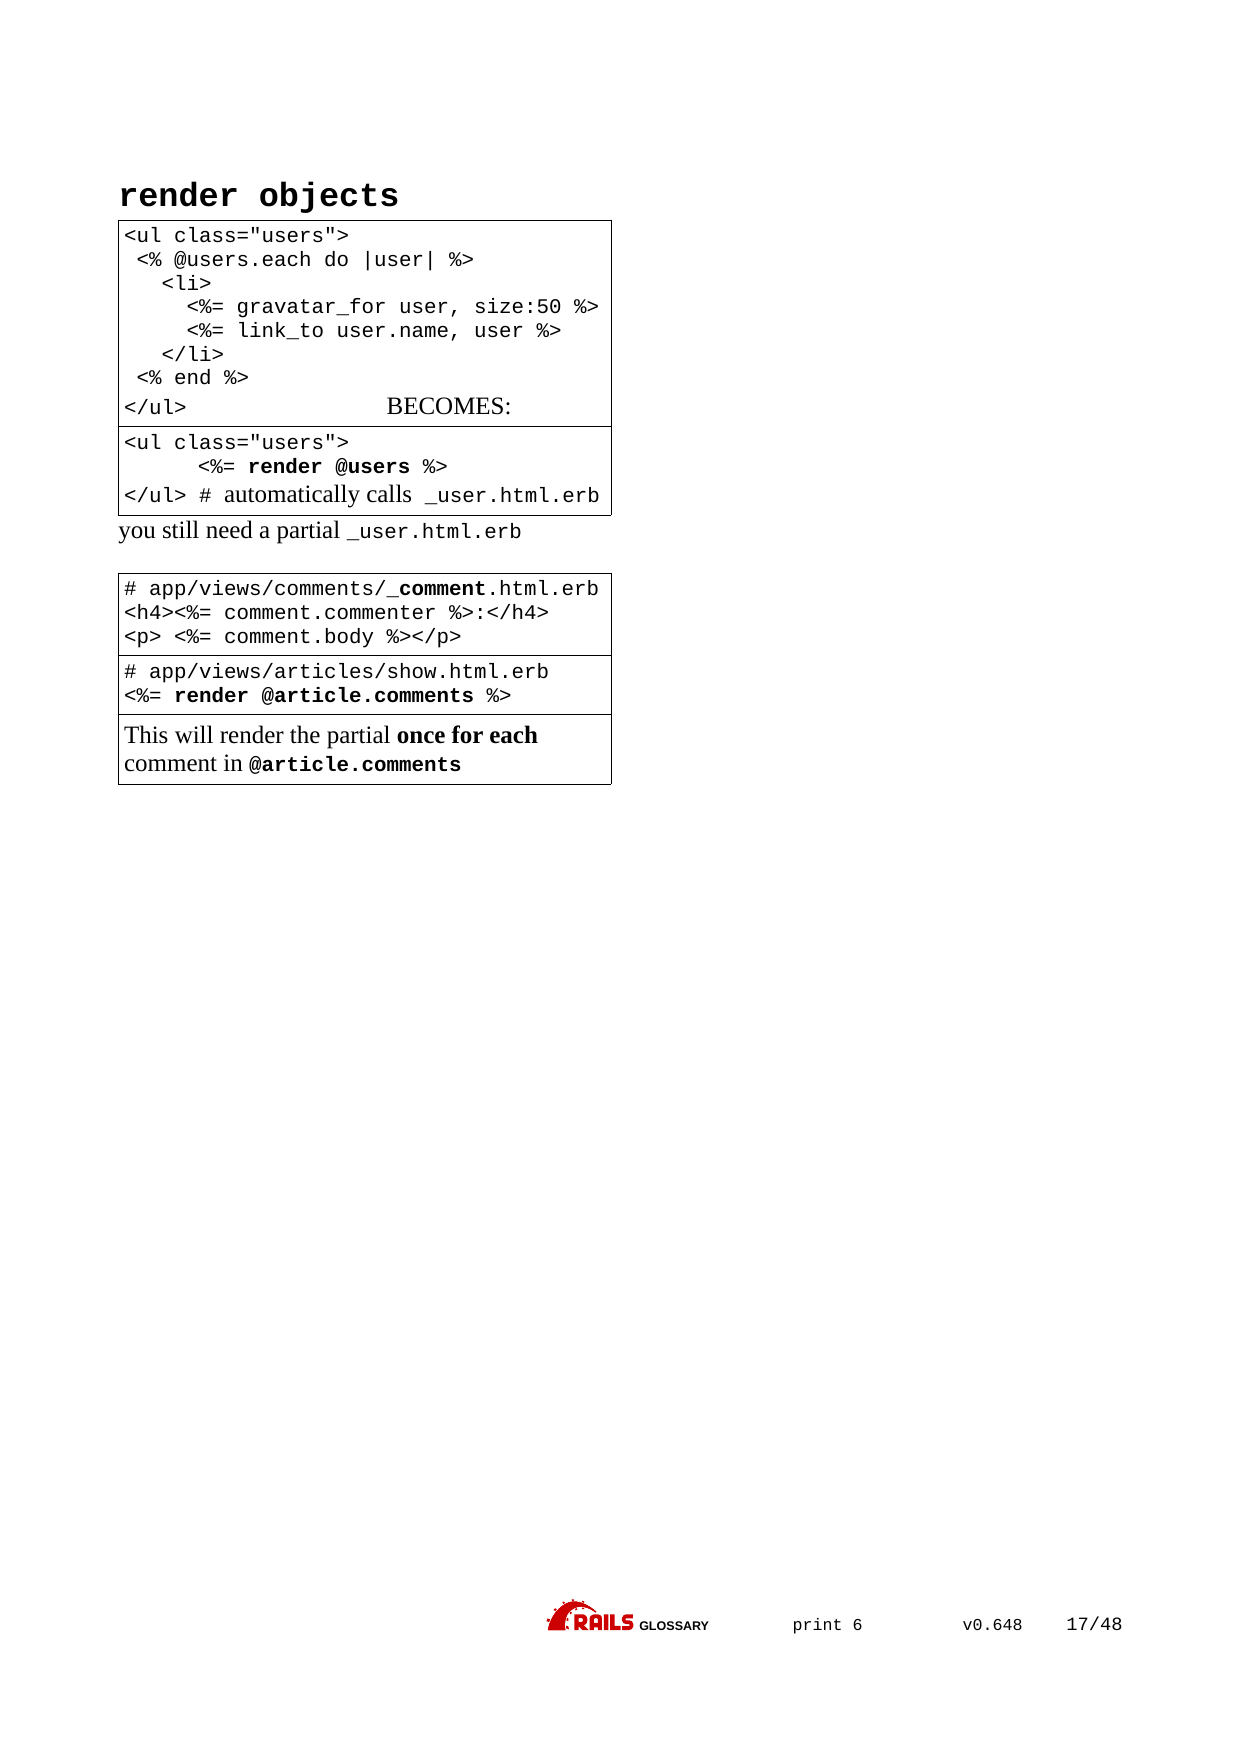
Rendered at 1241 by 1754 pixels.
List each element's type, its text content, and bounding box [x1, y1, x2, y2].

table_cell This will render the partial once for each comment in @article.comments [119, 715, 611, 784]
text you still need a partial _user.html.erb [118, 516, 611, 544]
subtitle render objects [118, 178, 611, 217]
table_cell # app/views/articles/show.html.erb <%= render @article.comments %> [119, 656, 611, 714]
table_header <ul class="users"> <% @users.each do |user| %> <li> <%= gravatar_for user, size:50 %> <%= link_to user.name, user %> </li> <% end %> </ul> BECOMES: [119, 221, 611, 426]
table_cell <ul class="users"> <%= render @users %> </ul> # automatically calls _user.html.erb [119, 427, 611, 514]
table_header # app/views/comments/_comment.html.erb <h4><%= comment.commenter %>:</h4> <p> <%= comment.body %></p> [119, 574, 611, 655]
